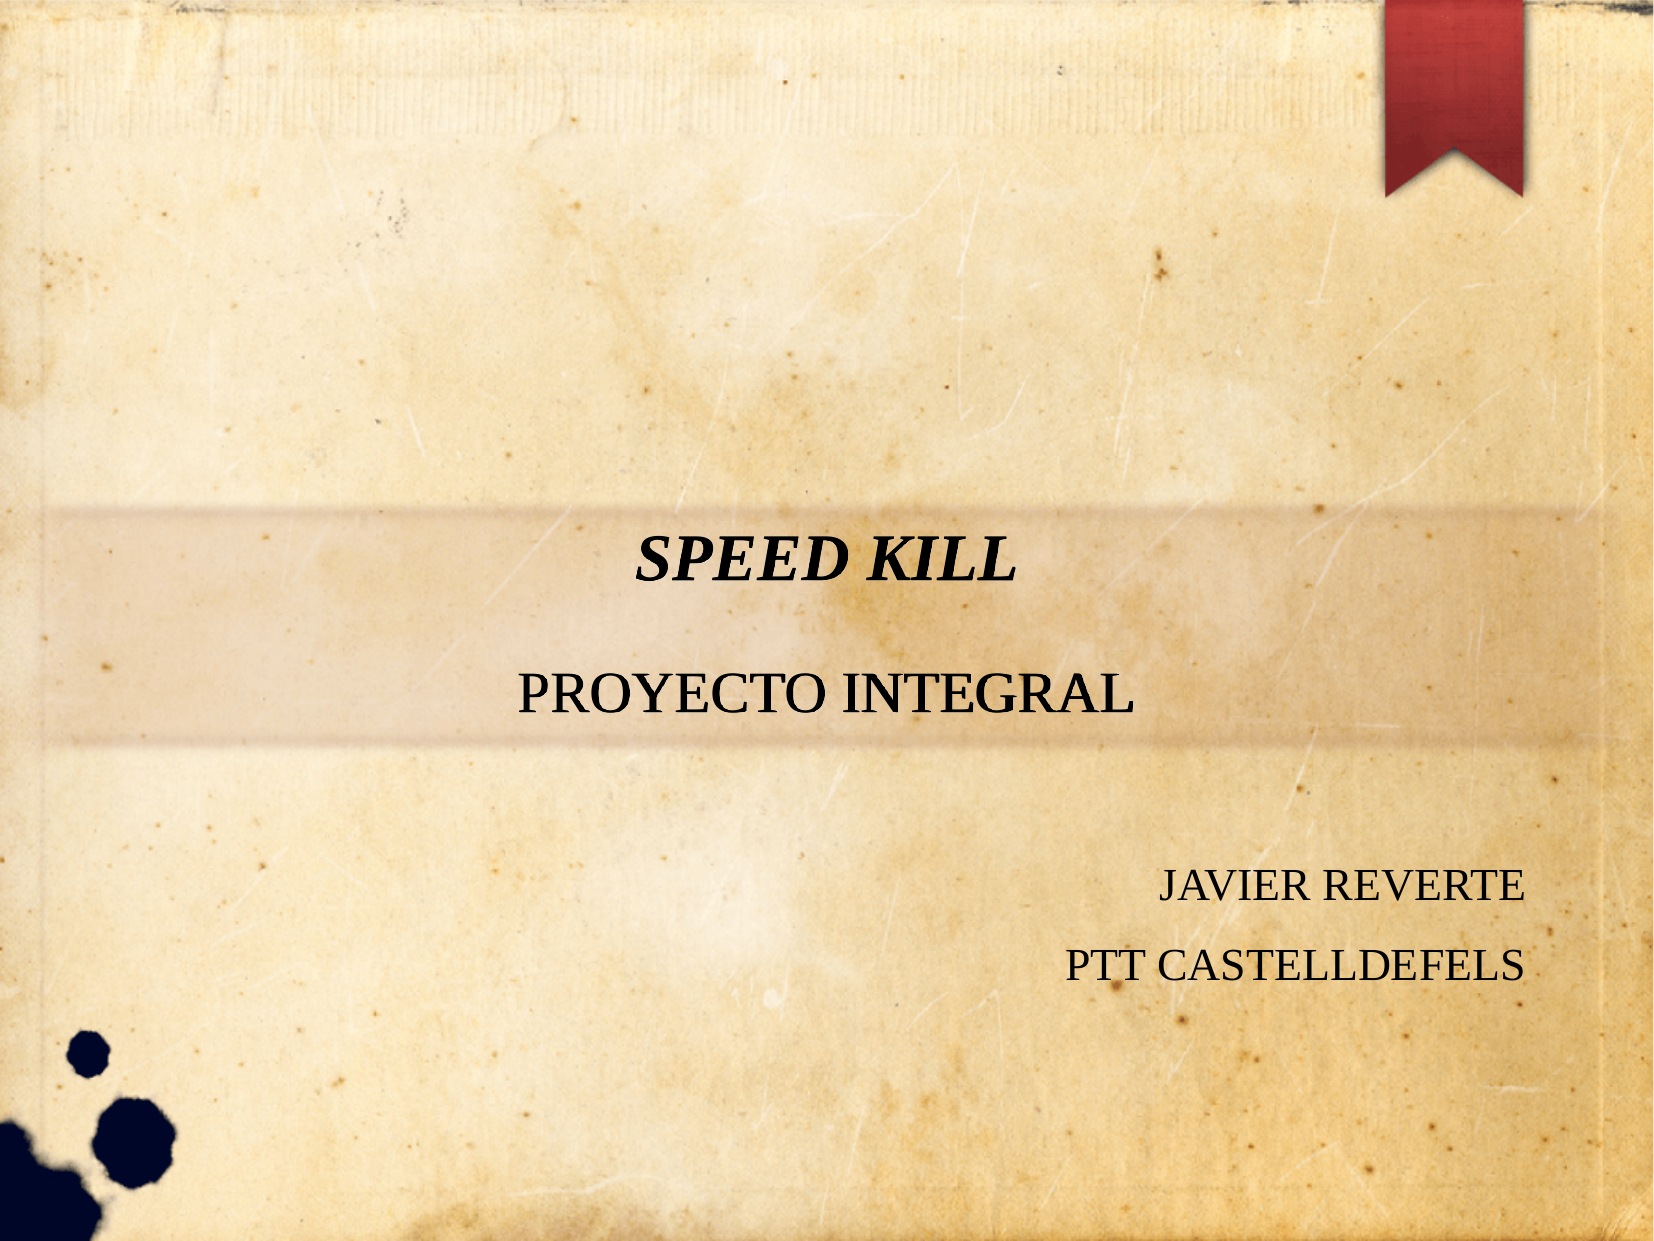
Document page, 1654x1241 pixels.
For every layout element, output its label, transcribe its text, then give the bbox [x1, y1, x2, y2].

picture [0, 0, 1654, 1241]
title SPEED KILL PROYECTO INTEGRAL [82, 519, 1571, 727]
list JAVIER REVERTE PTT CASTELLDEFELS [82, 779, 1538, 1205]
